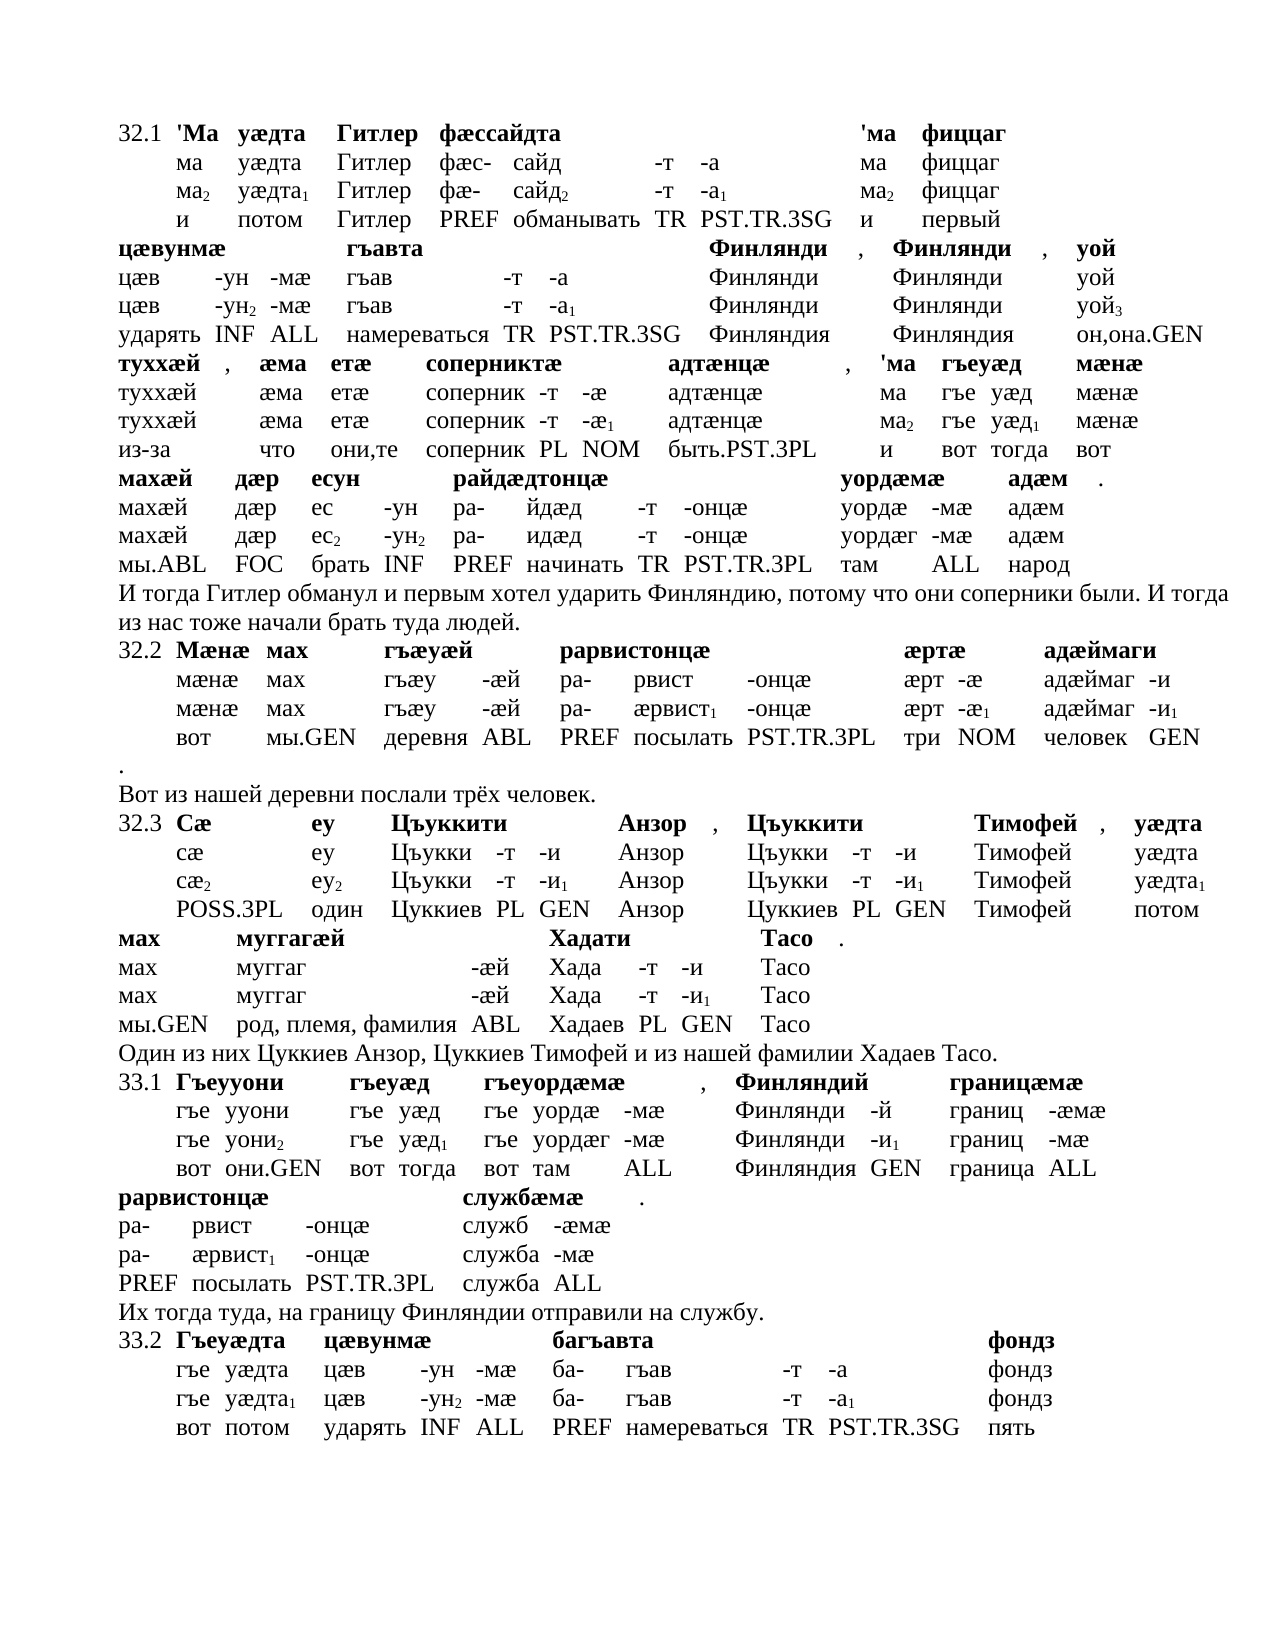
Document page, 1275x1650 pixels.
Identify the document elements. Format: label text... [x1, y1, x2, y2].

text Анзор [618, 866, 684, 894]
text , [845, 348, 866, 377]
text вот [484, 1153, 519, 1182]
text гъеуордæмæ [484, 1067, 686, 1096]
text гъе [349, 1124, 385, 1153]
text ма2 [860, 176, 894, 204]
text сайд2 [513, 176, 641, 204]
text уордæмæ [840, 463, 994, 492]
text ра- [559, 664, 619, 693]
text Гитлер [337, 204, 412, 233]
text -и [1149, 664, 1200, 693]
text æрвист1 [633, 693, 733, 722]
text уæдта [225, 1354, 296, 1383]
text -æй [482, 664, 532, 693]
text цæв [324, 1354, 406, 1383]
text гъе [176, 1096, 211, 1124]
text ра- [118, 1239, 178, 1268]
text -и1 [895, 866, 946, 894]
text цæв [118, 291, 201, 319]
text гъав [626, 1354, 768, 1383]
text -æ [958, 664, 1016, 693]
text цæв [324, 1383, 406, 1412]
text соперник [426, 434, 525, 463]
text мах [266, 636, 370, 664]
text Анзор [618, 894, 684, 923]
text адæм [1008, 492, 1070, 521]
text фæ- [439, 176, 499, 204]
text гъæу [384, 693, 468, 722]
text есун [311, 463, 439, 492]
text адæм [1008, 463, 1084, 492]
text адæймаги [1044, 636, 1214, 664]
text GEN [870, 1153, 922, 1182]
text он,она.GEN [1076, 319, 1203, 348]
text дæр [235, 492, 283, 521]
text уой [1076, 262, 1203, 291]
text посылать [192, 1268, 292, 1297]
text PREF [453, 549, 513, 578]
text ALL [270, 319, 319, 348]
text граница [949, 1153, 1034, 1182]
text фæссайдта [439, 118, 846, 147]
text туххæй [118, 348, 211, 377]
text обманывать [513, 204, 641, 233]
text -и1 [870, 1124, 922, 1153]
text -æй [471, 952, 521, 981]
text брать [311, 549, 370, 578]
text Хада [548, 952, 624, 981]
text 'ма [860, 118, 908, 147]
text FOC [235, 549, 283, 578]
text Гитлер [337, 176, 412, 204]
text там [840, 549, 918, 578]
text муггагæй [236, 923, 535, 952]
text ALL [476, 1412, 524, 1441]
text соперник [426, 377, 525, 406]
text уæдта1 [238, 176, 309, 204]
text уони2 [225, 1124, 322, 1153]
text уой [1076, 233, 1217, 262]
text Цъуккити [391, 808, 604, 837]
text Тимофей [974, 866, 1072, 894]
text и [879, 434, 914, 463]
text вот [176, 722, 238, 751]
text Хадати [548, 923, 747, 952]
text служба [462, 1268, 539, 1297]
text 33.1 [118, 1067, 162, 1096]
text еу [311, 808, 377, 837]
text границæмæ [949, 1067, 1120, 1096]
text рарвистонцæ [559, 636, 890, 664]
text -мæ [931, 521, 980, 549]
text -и1 [681, 981, 733, 1009]
text ма [860, 147, 894, 176]
text Цъукки [747, 866, 838, 894]
text -мæ [624, 1124, 672, 1153]
text гъе [941, 377, 977, 406]
text уæдта1 [1134, 866, 1205, 894]
text -т [539, 377, 568, 406]
text Финлянди [892, 291, 1014, 319]
text гъе [941, 406, 977, 434]
text Цъукки [747, 837, 838, 866]
text фондз [988, 1383, 1053, 1412]
text потом [1134, 894, 1205, 923]
text -и [539, 837, 590, 866]
text Мæнæ [176, 636, 252, 664]
text тогда [398, 1153, 456, 1182]
text уæдта [238, 118, 323, 147]
text уæдта [238, 147, 309, 176]
text ес [311, 492, 370, 521]
text человек [1044, 722, 1135, 751]
text вот [176, 1412, 211, 1441]
text посылать [633, 722, 733, 751]
text -ун [420, 1354, 462, 1383]
text . [1098, 463, 1119, 492]
text намереваться [346, 319, 489, 348]
text ударять [118, 319, 201, 348]
text Финляндия [735, 1153, 856, 1182]
text GEN [681, 1009, 733, 1038]
text Их тогда туда, на границу Финляндии отправили на службу. [118, 1297, 1249, 1326]
text уæд [398, 1096, 456, 1124]
text начинать [526, 549, 624, 578]
text -т [654, 176, 686, 204]
text гъав [626, 1383, 768, 1412]
text -æмæ [553, 1211, 611, 1239]
text PST.TR.3PL [683, 549, 813, 578]
text PST.TR.3SG [828, 1412, 960, 1441]
text гъе [176, 1354, 211, 1383]
text гъавта [346, 233, 695, 262]
text адтæнцæ [668, 377, 817, 406]
text -т [496, 866, 525, 894]
text мæнæ [1076, 377, 1138, 406]
text , [1099, 808, 1120, 837]
text GEN [895, 894, 946, 923]
text райдæдтонцæ [453, 463, 827, 492]
text ABL [482, 722, 532, 751]
text -æ1 [582, 406, 640, 434]
text границ [949, 1124, 1034, 1153]
text TR [782, 1412, 814, 1441]
text адæм [1008, 521, 1070, 549]
text INF [214, 319, 256, 348]
text -и [681, 952, 733, 981]
text -т [782, 1383, 814, 1412]
text Тимофей [974, 808, 1086, 837]
text сæ [176, 837, 283, 866]
text мах [118, 952, 208, 981]
text ALL [553, 1268, 611, 1297]
text æрт [904, 664, 944, 693]
text фæс- [439, 147, 499, 176]
text дæр [235, 463, 297, 492]
text -æмæ [1048, 1096, 1106, 1124]
text Гъеуæдта [176, 1326, 310, 1354]
text PL [638, 1009, 667, 1038]
text Цъукки [391, 866, 482, 894]
text Гъеууони [176, 1067, 336, 1096]
text INF [383, 549, 425, 578]
text дæр [235, 521, 283, 549]
text гъе [349, 1096, 385, 1124]
text -æй [482, 693, 532, 722]
text муггаг [236, 952, 457, 981]
text адæймаг [1044, 693, 1135, 722]
text три [904, 722, 944, 751]
text PREF [559, 722, 619, 751]
text уордæг [840, 521, 918, 549]
text -т [638, 521, 670, 549]
text æрт [904, 693, 944, 722]
text быть.PST.3PL [668, 434, 817, 463]
text ба- [552, 1383, 612, 1412]
text -мæ [476, 1354, 524, 1383]
text -т [503, 262, 535, 291]
text рвист [633, 664, 733, 693]
text , [700, 1067, 721, 1096]
text туххæй [118, 377, 197, 406]
text ра- [453, 521, 513, 549]
text Финлянди [708, 291, 830, 319]
text -мæ [624, 1096, 672, 1124]
text фиццаг [922, 118, 1014, 147]
text мы.GEN [118, 1009, 208, 1038]
text тогда [991, 434, 1048, 463]
text ма2 [176, 176, 210, 204]
text фондз [988, 1354, 1053, 1383]
text 'Ма [176, 118, 224, 147]
text махæй [118, 521, 207, 549]
text мæнæ [1076, 348, 1152, 377]
text PL [852, 894, 881, 923]
text Финлянди [708, 262, 830, 291]
text -онцæ [747, 664, 876, 693]
text 'ма [879, 348, 928, 377]
text Финлянди [892, 233, 1028, 262]
text мах [118, 981, 208, 1009]
text -ун2 [420, 1383, 462, 1412]
text TR [654, 204, 686, 233]
text уой3 [1076, 291, 1203, 319]
text мах [266, 693, 356, 722]
text TR [638, 549, 670, 578]
text PST.TR.3PL [305, 1268, 435, 1297]
text Тасо [760, 981, 810, 1009]
text уæдта [1134, 808, 1219, 837]
text ABL [471, 1009, 521, 1038]
text PL [539, 434, 568, 463]
text -а1 [549, 291, 681, 319]
text Один из них Цуккиев Анзор, Цуккиев Тимофей и из нашей фамилии Хадаев Тасо. [118, 1038, 1249, 1067]
text 32.3 [118, 808, 162, 837]
text GEN [539, 894, 590, 923]
text гъе [484, 1096, 519, 1124]
text Финляндия [708, 319, 830, 348]
text , [858, 233, 879, 262]
text Вот из нашей деревни послали трёх человек. [118, 779, 1249, 808]
text Хадаев [548, 1009, 624, 1038]
text ALL [931, 549, 980, 578]
text идæд [526, 521, 624, 549]
text вот [349, 1153, 385, 1182]
text -т [782, 1354, 814, 1383]
text PREF [552, 1412, 612, 1441]
text INF [420, 1412, 462, 1441]
text и [176, 204, 210, 233]
text етæ [330, 377, 398, 406]
text мы.ABL [118, 549, 207, 578]
text мах [118, 923, 222, 952]
text адæймаг [1044, 664, 1135, 693]
text фиццаг [922, 176, 1001, 204]
text гъæуæй [384, 636, 546, 664]
text -ун [383, 492, 425, 521]
text 32.2 [118, 636, 162, 664]
text -онцæ [305, 1211, 435, 1239]
text PST.TR.3SG [549, 319, 681, 348]
text æма [259, 377, 303, 406]
text æрвист1 [192, 1239, 292, 1268]
text PL [496, 894, 525, 923]
text из-за [118, 434, 197, 463]
text NOM [582, 434, 640, 463]
text гъæу [384, 664, 468, 693]
text цæвунмæ [324, 1326, 538, 1354]
text æма [259, 406, 303, 434]
text Гитлер [337, 147, 412, 176]
text деревня [384, 722, 468, 751]
text мæнæ [176, 664, 238, 693]
text там [533, 1153, 610, 1182]
text границ [949, 1096, 1034, 1124]
text -ун2 [383, 521, 425, 549]
text -мæ [476, 1383, 524, 1412]
text . [838, 923, 859, 952]
text еу2 [311, 866, 363, 894]
text -и [895, 837, 946, 866]
text первый [922, 204, 1001, 233]
text POSS.3PL [176, 894, 283, 923]
text Тимофей [974, 837, 1072, 866]
text 33.2 [118, 1326, 162, 1354]
text -т [503, 291, 535, 319]
text -æ [582, 377, 640, 406]
text вот [1076, 434, 1138, 463]
text служб [462, 1211, 539, 1239]
text гъе [484, 1124, 519, 1153]
text -ун2 [214, 291, 256, 319]
text цæв [118, 262, 201, 291]
text 32.1 [118, 118, 162, 147]
text PST.TR.3PL [747, 722, 876, 751]
text -æ1 [958, 693, 1016, 722]
text -а1 [700, 176, 832, 204]
text -т [638, 981, 667, 1009]
text PST.TR.3SG [700, 204, 832, 233]
text -т [638, 492, 670, 521]
text служба [462, 1239, 539, 1268]
text гъе [176, 1124, 211, 1153]
text мах [266, 664, 356, 693]
text род, племя, фамилия [236, 1009, 457, 1038]
text гъеуæд [349, 1067, 470, 1096]
text -онцæ [683, 521, 813, 549]
text . [638, 1182, 659, 1211]
text вот [176, 1153, 211, 1182]
text уæдта [1134, 837, 1205, 866]
text Гитлер [337, 118, 425, 147]
text ра- [453, 492, 513, 521]
text Цъуккити [747, 808, 960, 837]
text ба- [552, 1354, 612, 1383]
text -онцæ [747, 693, 876, 722]
text пять [988, 1412, 1053, 1441]
text уæд [991, 377, 1048, 406]
text они,те [330, 434, 398, 463]
text гъав [346, 262, 489, 291]
text -мæ [1048, 1124, 1106, 1153]
text -мæ [931, 492, 980, 521]
text потом [238, 204, 309, 233]
text -онцæ [305, 1239, 435, 1268]
text фондз [988, 1326, 1066, 1354]
text -т [852, 866, 881, 894]
text , [1042, 233, 1063, 262]
text мы.GEN [266, 722, 356, 751]
text гъе [176, 1383, 211, 1412]
text службæмæ [462, 1182, 625, 1211]
text -т [852, 837, 881, 866]
text Цуккиев [391, 894, 482, 923]
text Финляндия [892, 319, 1014, 348]
text муггаг [236, 981, 457, 1009]
text потом [225, 1412, 296, 1441]
text соперник [426, 406, 525, 434]
text гъеуæд [941, 348, 1062, 377]
text ALL [1048, 1153, 1106, 1182]
text -т [539, 406, 568, 434]
text Цъукки [391, 837, 482, 866]
text мæнæ [176, 693, 238, 722]
text Финляндий [735, 1067, 936, 1096]
text ма [879, 377, 914, 406]
text TR [503, 319, 535, 348]
text -т [638, 952, 667, 981]
text Тимофей [974, 894, 1072, 923]
text сæ2 [176, 866, 283, 894]
text ра- [118, 1211, 178, 1239]
text æртæ [904, 636, 1030, 664]
text один [311, 894, 363, 923]
text ма2 [879, 406, 914, 434]
text Финлянди [708, 233, 844, 262]
text ес2 [311, 521, 370, 549]
text Финлянди [735, 1124, 856, 1153]
text етæ [330, 348, 412, 377]
text Тасо [760, 1009, 810, 1038]
text йдæд [526, 492, 624, 521]
text æма [259, 348, 317, 377]
text намереваться [626, 1412, 768, 1441]
text уæдта1 [225, 1383, 296, 1412]
text GEN [1149, 722, 1200, 751]
text багъавта [552, 1326, 974, 1354]
text , [712, 808, 733, 837]
text -и1 [1149, 693, 1200, 722]
text ALL [624, 1153, 672, 1182]
text -а [549, 262, 681, 291]
text уордæ [533, 1096, 610, 1124]
text Анзор [618, 837, 684, 866]
text -а [828, 1354, 960, 1383]
text уордæг [533, 1124, 610, 1153]
text уордæ [840, 492, 918, 521]
text цæвунмæ [118, 233, 333, 262]
text гъав [346, 291, 489, 319]
text -æй [471, 981, 521, 1009]
text рарвистонцæ [118, 1182, 448, 1211]
text Цуккиев [747, 894, 838, 923]
text еу [311, 837, 363, 866]
text Тасо [760, 952, 810, 981]
text -онцæ [683, 492, 813, 521]
text соперниктæ [426, 348, 654, 377]
text NOM [958, 722, 1016, 751]
text ма [176, 147, 210, 176]
text что [259, 434, 303, 463]
text етæ [330, 406, 398, 434]
text мæнæ [1076, 406, 1138, 434]
text , [224, 348, 245, 377]
text народ [1008, 549, 1070, 578]
text -й [870, 1096, 922, 1124]
text уæд1 [398, 1124, 456, 1153]
text вот [941, 434, 977, 463]
text Финлянди [892, 262, 1014, 291]
text -т [496, 837, 525, 866]
text адтæнцæ [668, 348, 831, 377]
text -мæ [553, 1239, 611, 1268]
text . [118, 751, 139, 779]
text Тасо [760, 923, 824, 952]
text PREF [439, 204, 499, 233]
text уæд1 [991, 406, 1048, 434]
text -мæ [270, 291, 319, 319]
text -и1 [539, 866, 590, 894]
text -а [700, 147, 832, 176]
text Хада [548, 981, 624, 1009]
text махæй [118, 463, 221, 492]
text Финлянди [735, 1096, 856, 1124]
text адтæнцæ [668, 406, 817, 434]
text -т [654, 147, 686, 176]
text рвист [192, 1211, 292, 1239]
text И тогда Гитлер обманул и первым хотел ударить Финляндию, потому что они соперники были. И тогда из нас тоже начали брать туда людей. [118, 578, 1249, 636]
text Анзор [618, 808, 698, 837]
text махæй [118, 492, 207, 521]
text PREF [118, 1268, 178, 1297]
text фиццаг [922, 147, 1001, 176]
text они.GEN [225, 1153, 322, 1182]
text -ун [214, 262, 256, 291]
text -мæ [270, 262, 319, 291]
text сайд [513, 147, 641, 176]
text ударять [324, 1412, 406, 1441]
text ра- [559, 693, 619, 722]
text и [860, 204, 894, 233]
text Сæ [176, 808, 297, 837]
text туххæй [118, 406, 197, 434]
text ууони [225, 1096, 322, 1124]
text -а1 [828, 1383, 960, 1412]
